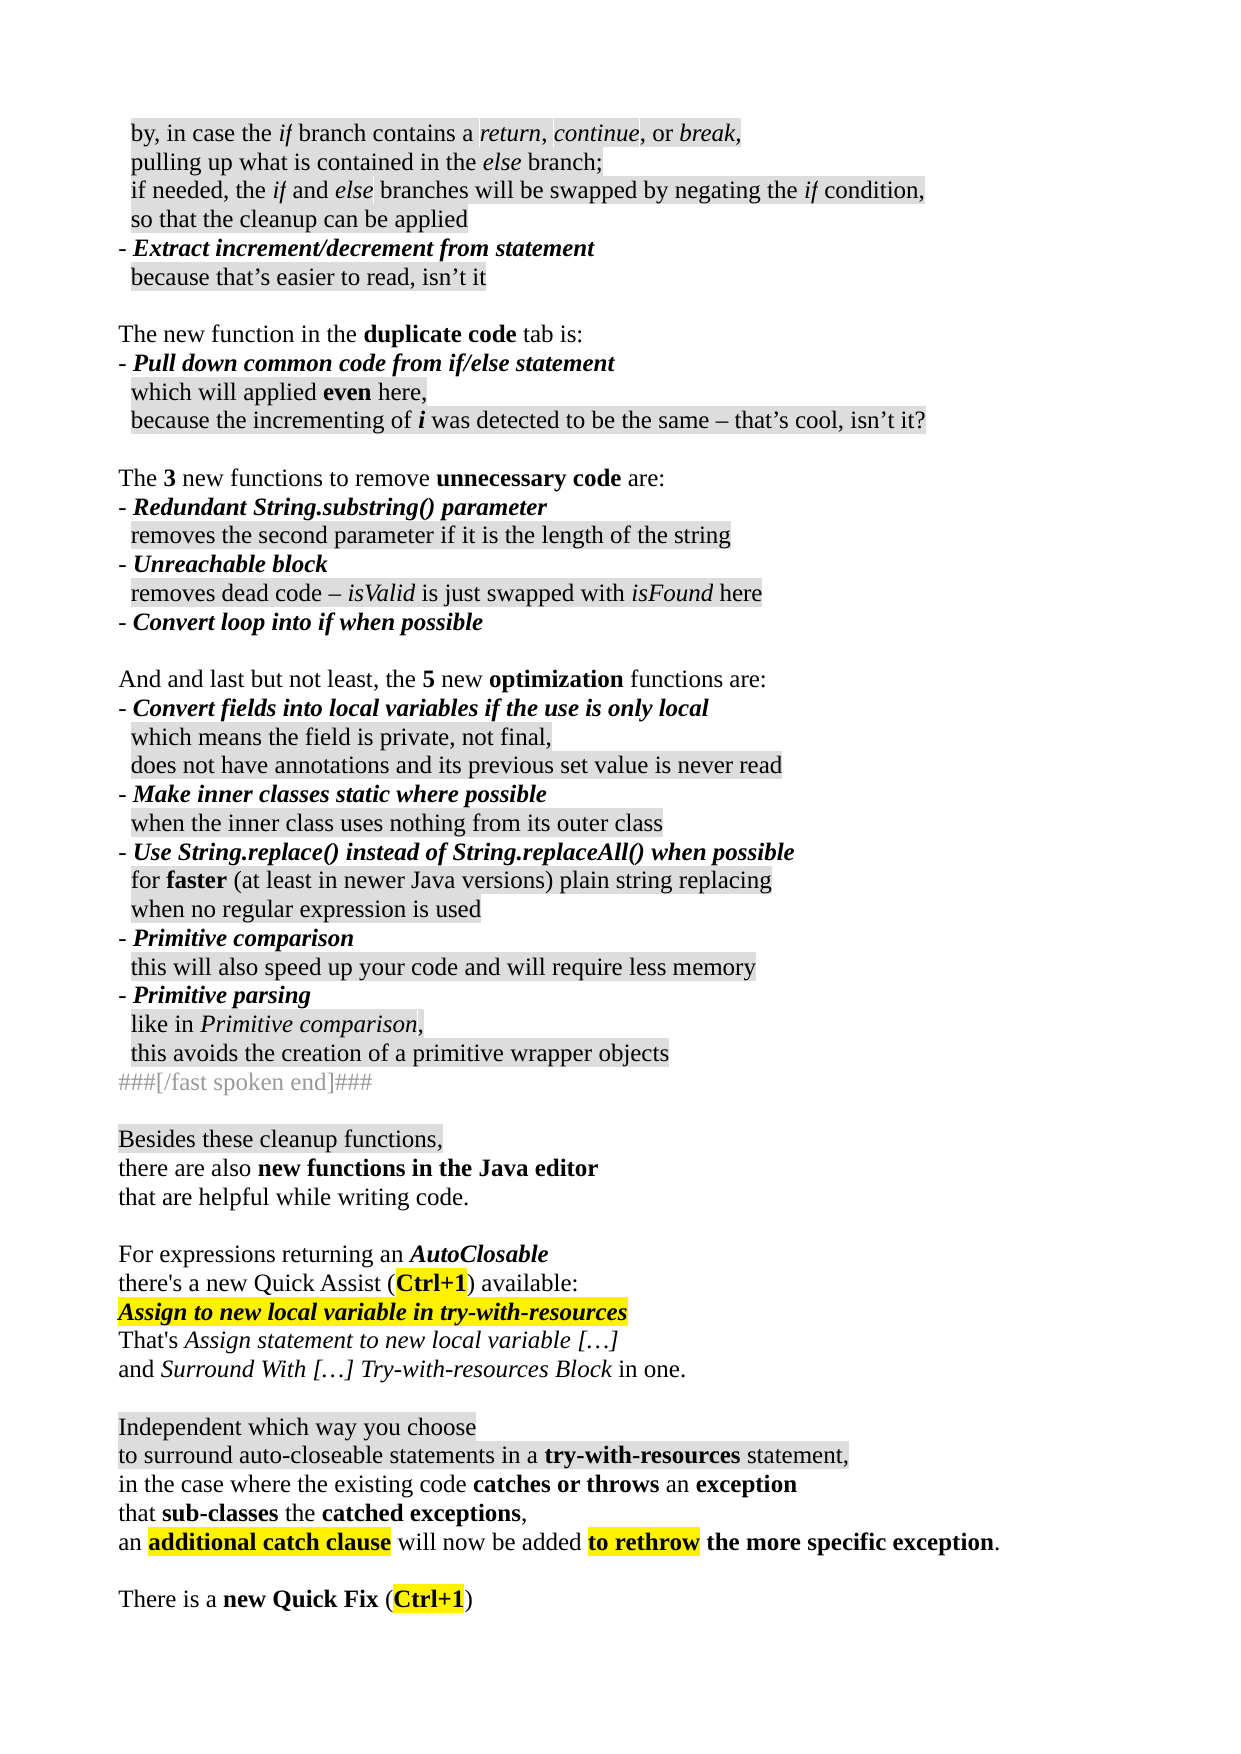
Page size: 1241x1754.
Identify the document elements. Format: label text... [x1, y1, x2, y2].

text which means the field is private, not final, [118, 722, 1122, 751]
text pulling up what is contained in the else branch; [118, 147, 1122, 176]
text if needed, the if and else branches will be swapped by negating the if condition, [118, 176, 1122, 204]
text - Use String.replace() instead of String.replaceAll() when possible [118, 837, 1122, 866]
text by, in case the if branch contains a return, continue, or break, [118, 118, 1122, 147]
text removes dead code – isValid is just swapped with isFound here [118, 578, 1122, 607]
text - Redundant String.substring() parameter [118, 492, 1122, 521]
text There is a new Quick Fix (Ctrl+1) [118, 1584, 1122, 1613]
text - Extract increment/decrement from statement [118, 233, 1122, 262]
text because that’s easier to read, isn’t it [118, 262, 1122, 291]
text Besides these cleanup functions, [118, 1124, 1122, 1153]
text removes the second parameter if it is the length of the string [118, 521, 1122, 549]
text in the case where the existing code catches or throws an exception [118, 1469, 1122, 1498]
text - Primitive parsing [118, 981, 1122, 1009]
text which will applied even here, because the incrementing of i was detected to be the same – that’s cool, isn’t it? [118, 377, 1122, 434]
text - Make inner classes static where possible [118, 779, 1122, 808]
text For expressions returning an AutoClosable [118, 1239, 1122, 1268]
text for faster (at least in newer Java versions) plain string replacing [118, 866, 1122, 894]
text this will also speed up your code and will require less memory [118, 952, 1122, 981]
text to surround auto-closeable statements in a try-with-resources statement, [118, 1441, 1122, 1469]
text an additional catch clause will now be added to rethrow the more specific exception. [118, 1527, 1122, 1556]
text - Pull down common code from if/else statement [118, 348, 1122, 377]
text The new function in the duplicate code tab is: [118, 319, 1122, 348]
text there are also new functions in the Java editor [118, 1153, 1122, 1182]
text Assign to new local variable in try-with-resources [118, 1297, 1122, 1326]
text there's a new Quick Assist (Ctrl+1) available: [118, 1268, 1122, 1297]
text so that the cleanup can be applied [118, 204, 1122, 233]
text does not have annotations and its previous set value is never read [118, 751, 1122, 779]
text this avoids the creation of a primitive wrapper objects [118, 1038, 1122, 1067]
text - Unreachable block [118, 549, 1122, 578]
text like in Primitive comparison, [118, 1009, 1122, 1038]
text - Convert fields into local variables if the use is only local [118, 693, 1122, 722]
text when no regular expression is used [118, 894, 1122, 923]
text - Convert loop into if when possible [118, 607, 1122, 636]
text that sub-classes the catched exceptions, [118, 1498, 1122, 1527]
text when the inner class uses nothing from its outer class [118, 808, 1122, 837]
text and Surround With […] Try-with-resources Block in one. [118, 1354, 1122, 1383]
text Independent which way you choose [118, 1412, 1122, 1441]
text And and last but not least, the 5 new optimization functions are: [118, 664, 1122, 693]
text That's Assign statement to new local variable […] [118, 1326, 1122, 1354]
text ###[/fast spoken end]### [118, 1067, 1122, 1096]
text - Primitive comparison [118, 923, 1122, 952]
text The 3 new functions to remove unnecessary code are: [118, 463, 1122, 492]
text that are helpful while writing code. [118, 1182, 1122, 1211]
